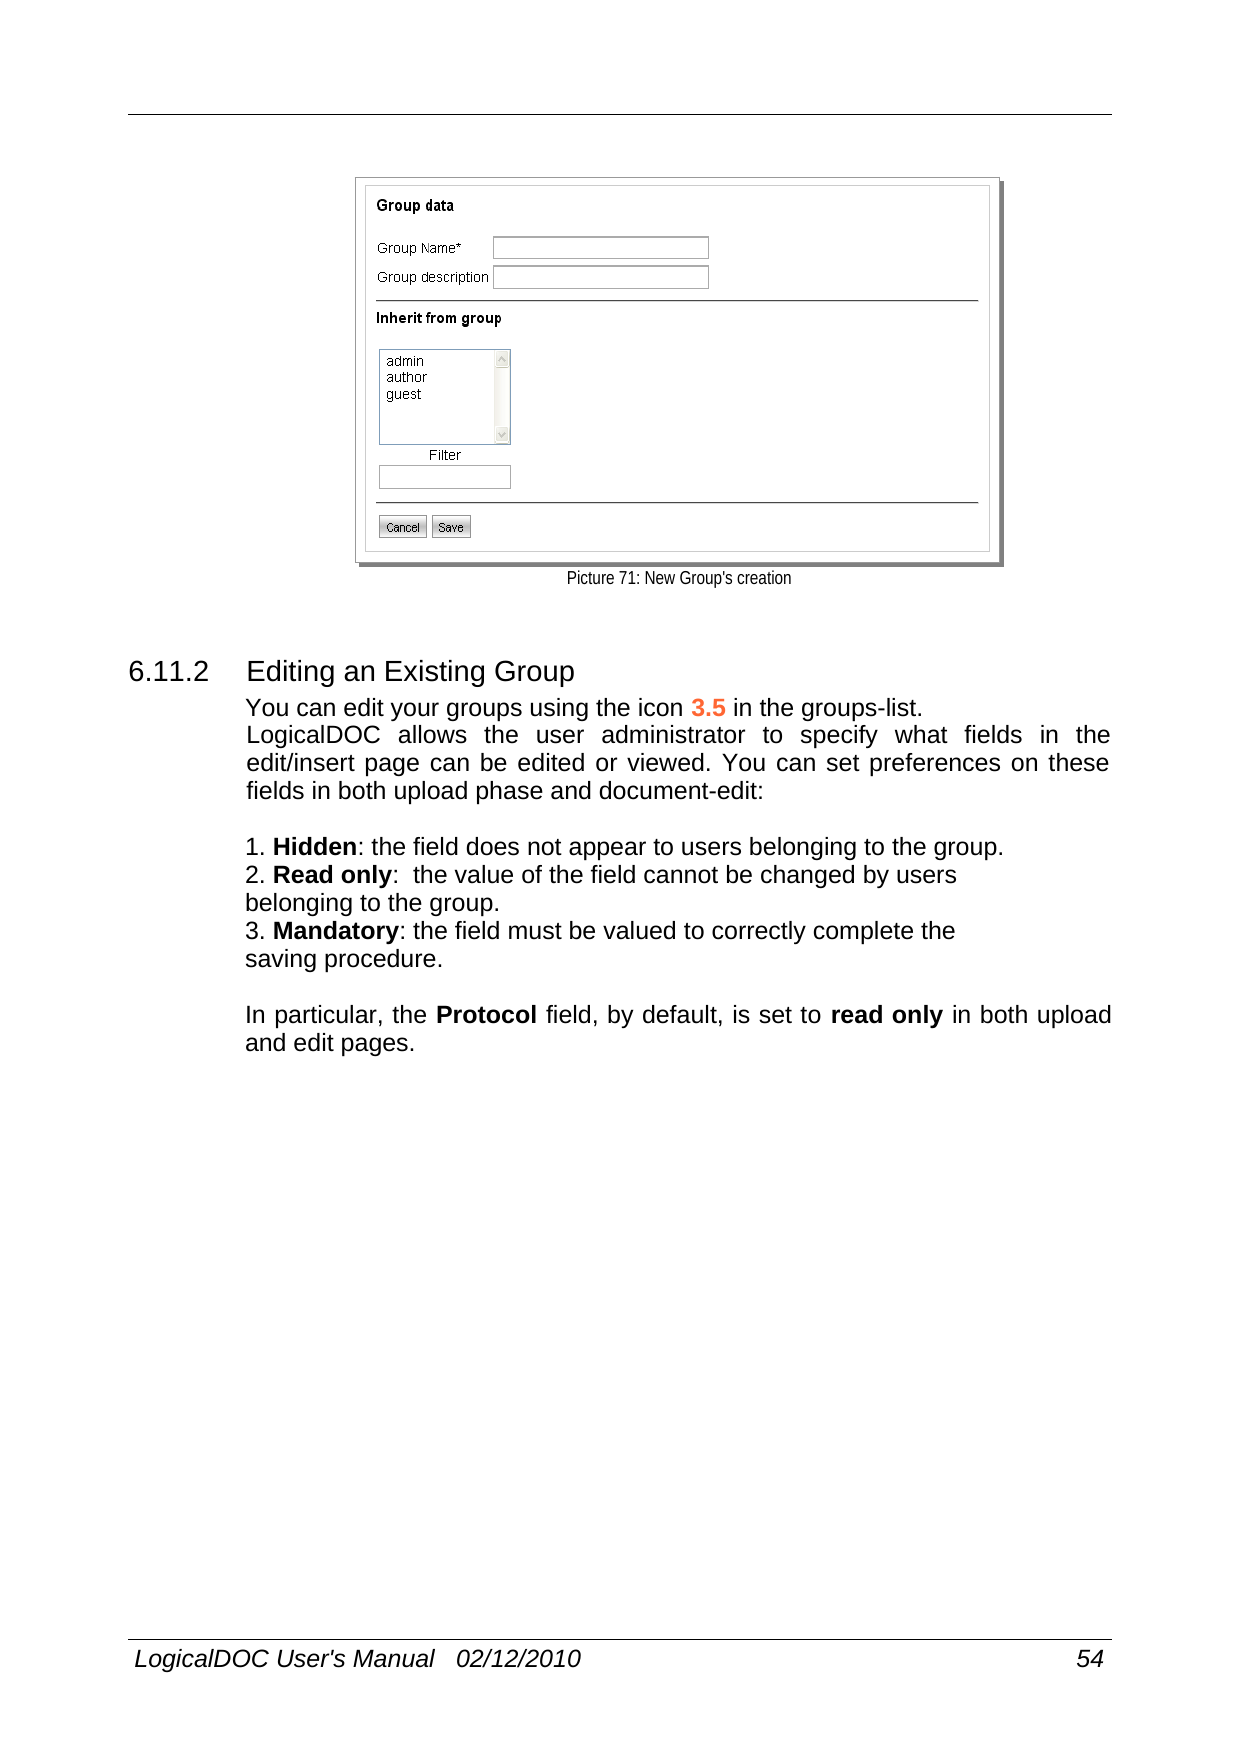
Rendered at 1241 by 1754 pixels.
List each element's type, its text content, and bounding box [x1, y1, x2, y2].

text LogicalDOC allows the user administrator to specify what fields in the edit/insert page can be edited or viewed. You can set preferences on these fields in both upload phase and document-edit: [246, 721, 1112, 805]
text 2. Read only: the value of the field cannot be changed by users [245, 861, 1112, 889]
text 3. Mandatory: the field must be valued to correctly complete the [245, 917, 1112, 945]
text Picture 71: New Group's creation [354, 560, 1004, 589]
text You can edit your groups using the icon 3.5 in the groups-list. [245, 693, 1112, 721]
text saving procedure. [245, 945, 1112, 973]
text In particular, the Protocol field, by default, is set to read only in both upload and edit pages. [245, 1001, 1112, 1056]
picture [357, 179, 997, 560]
text belonging to the group. [245, 889, 1112, 917]
subtitle Editing an Existing Group [128, 654, 1112, 687]
text 1. Hidden: the field does not appear to users belonging to the group. [245, 833, 1112, 861]
